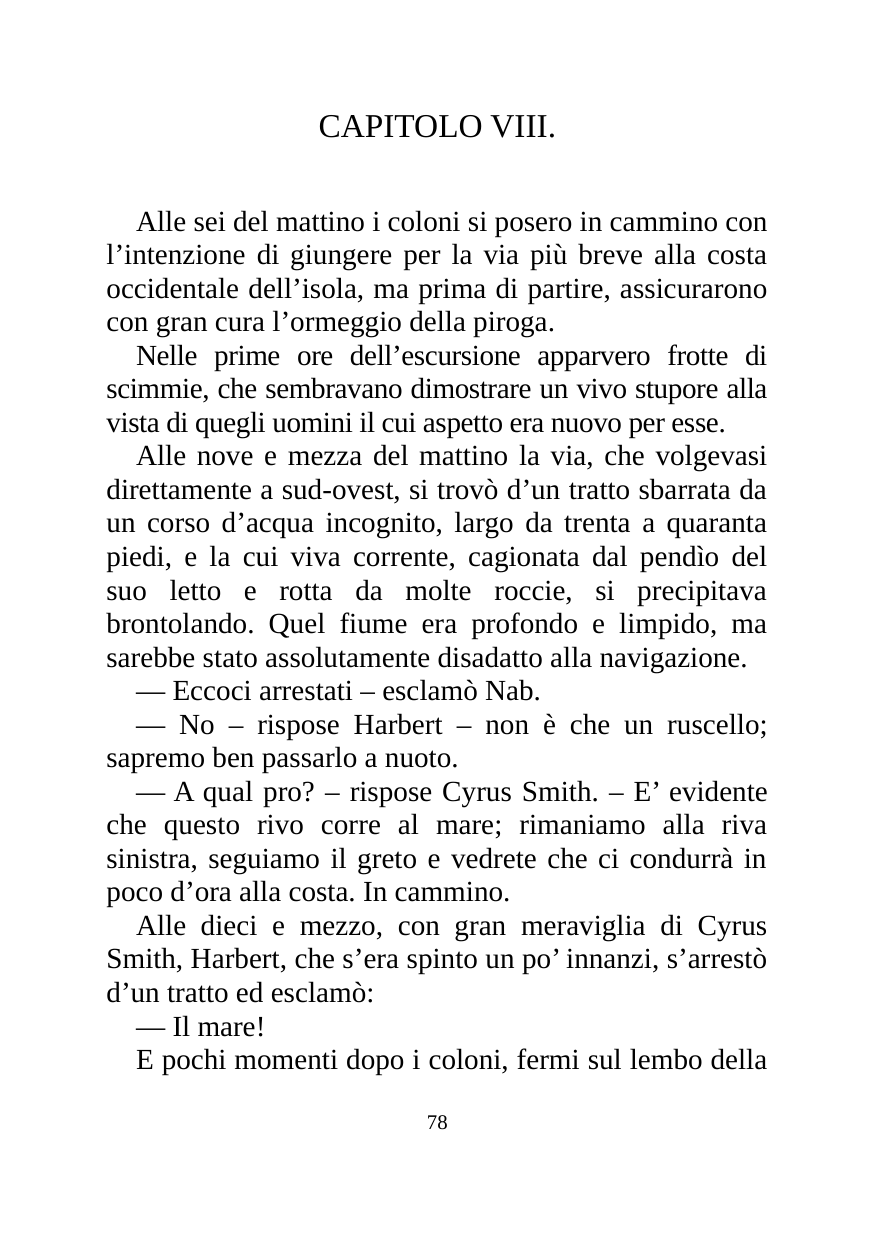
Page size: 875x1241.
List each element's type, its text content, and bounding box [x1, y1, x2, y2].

subtitle CAPITOLO VIII. [106, 106, 768, 144]
text E pochi momenti dopo i coloni, fermi sul lembo della [106, 1042, 768, 1076]
text Alle dieci e mezzo, con gran meraviglia di Cyrus Smith, Harbert, che s’era spinto un po’ innanzi, s’arrestò d’un tratto ed esclamò: [106, 908, 768, 1009]
text Alle nove e mezza del mattino la via, che volgevasi direttamente a sud-ovest, si trovò d’un tratto sbarrata da un corso d’acqua incognito, largo da trenta a quaranta piedi, e la cui viva corrente, cagionata dal pendìo del suo letto e rotta da molte roccie, si precipitava brontolando. Quel fiume era profondo e limpido, ma sarebbe stato assolutamente disadatto alla navigazione. [106, 438, 768, 673]
text — Eccoci arrestati ‒ esclamò Nab. [106, 673, 768, 707]
text — Il mare! [106, 1009, 768, 1042]
text — No ‒ rispose Harbert ‒ non è che un ruscello; sapremo ben passarlo a nuoto. [106, 707, 768, 774]
text — A qual pro? ‒ rispose Cyrus Smith. ‒ E’ evidente che questo rivo corre al mare; rimaniamo alla riva sinistra, seguiamo il greto e vedrete che ci condurrà in poco d’ora alla costa. In cammino. [106, 774, 768, 908]
text Alle sei del mattino i coloni si posero in cammino con l’intenzione di giungere per la via più breve alla costa occidentale dell’isola, ma prima di partire, assicurarono con gran cura l’ormeggio della piroga. [106, 204, 768, 338]
text Nelle prime ore dell’escursione apparvero frotte di scimmie, che sembravano dimostrare un vivo stupore alla vista di quegli uomini il cui aspetto era nuovo per esse. [106, 338, 768, 438]
